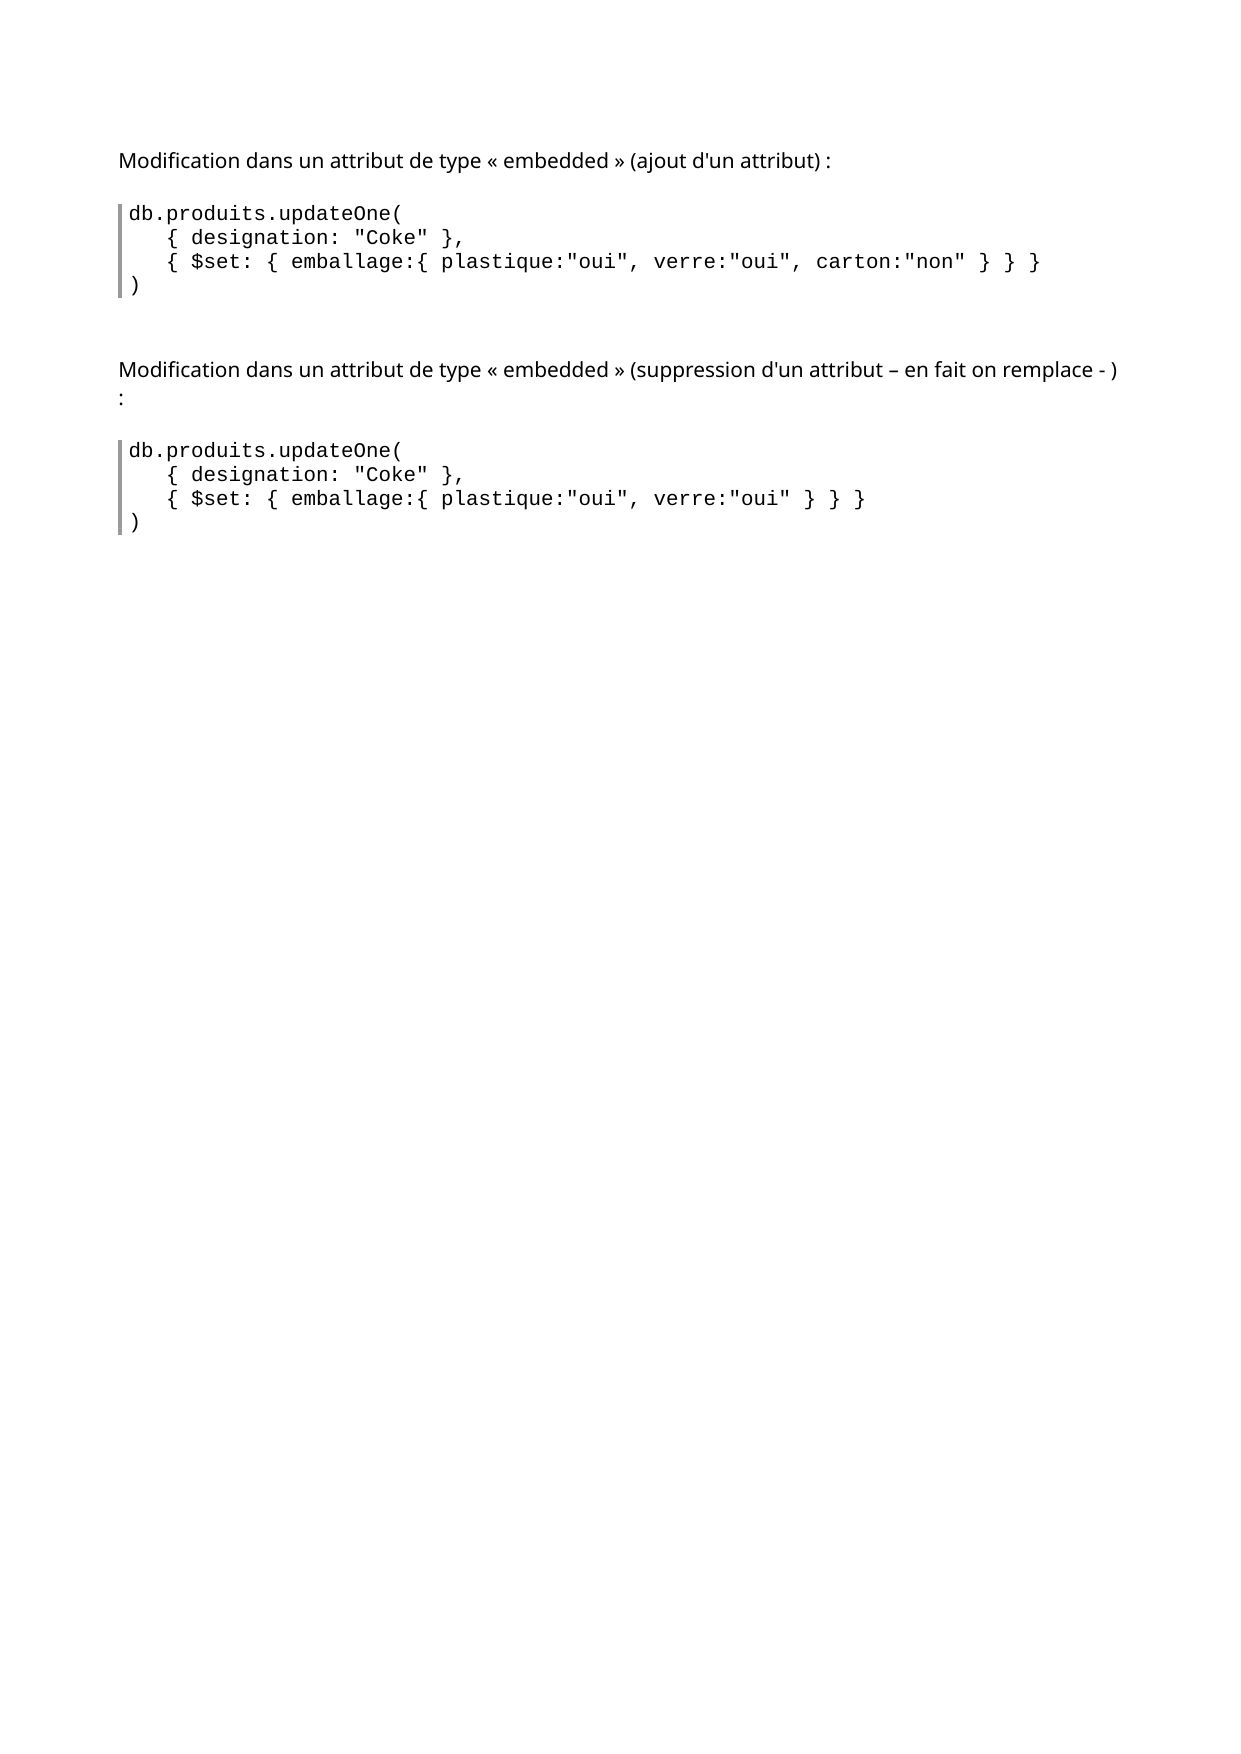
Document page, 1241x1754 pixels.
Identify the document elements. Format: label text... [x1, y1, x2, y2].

text db.produits.updateOne( [118, 203, 1122, 227]
text db.produits.updateOne( [122, 440, 1122, 464]
text { designation: "Coke" }, [122, 227, 1122, 251]
text Modification dans un attribut de type « embedded » (suppression d'un attribut – en fait on remplace - ) : [118, 355, 1122, 412]
text ) [122, 274, 1122, 298]
text { $set: { emballage:{ plastique:"oui", verre:"oui" } } } [122, 487, 1122, 511]
text { designation: "Coke" }, [122, 464, 1122, 487]
text ) [122, 511, 1122, 535]
text { $set: { emballage:{ plastique:"oui", verre:"oui", carton:"non" } } } [122, 251, 1122, 274]
text Modification dans un attribut de type « embedded » (ajout d'un attribut) : [118, 147, 1122, 175]
